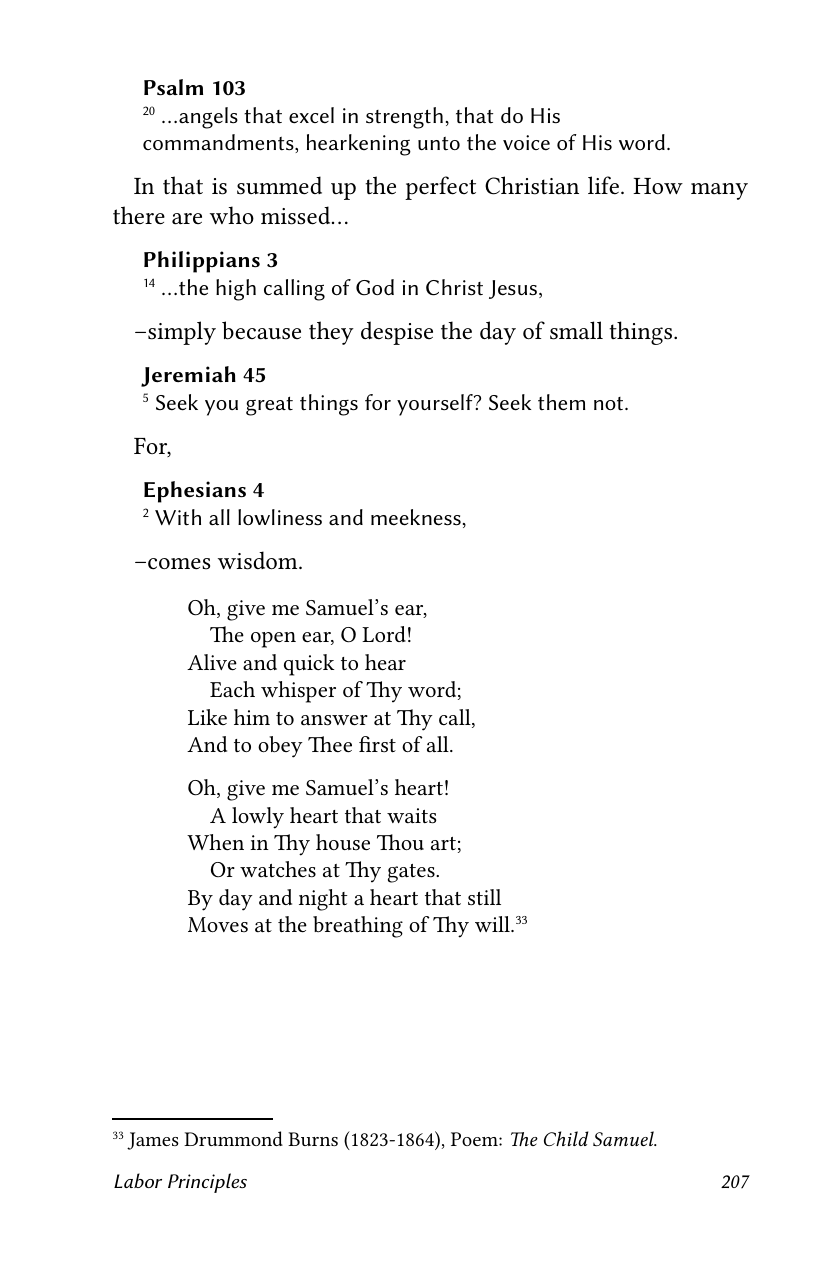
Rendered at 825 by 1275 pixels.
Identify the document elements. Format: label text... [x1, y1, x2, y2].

text Like him to answer at Thy call, [187, 704, 750, 731]
text 2 With all lowliness and meekness, [142, 504, 720, 531]
text Philippians 3 [142, 247, 750, 273]
text Alive and quick to hear [187, 650, 750, 676]
text The open ear, O Lord! [187, 622, 750, 648]
text In that is summed up the perfect Christian life. How many there are who missed… [112, 172, 750, 231]
text By day and night a heart that still [187, 885, 750, 911]
text Oh, give me Samuel’s heart! [187, 775, 750, 801]
text A lowly heart that waits [187, 802, 750, 829]
text 20 ...angels that excel in strength, that do His commandments, hearkening unto the voice of His word. [142, 103, 720, 156]
text James Drummond Burns (1823-1864), Poem: The Child Samuel. [112, 1128, 750, 1152]
text Or watches at Thy gates. [187, 857, 750, 883]
text Psalm 103 [142, 75, 750, 101]
text Oh, give me Samuel’s ear, [187, 595, 750, 621]
text 14 ...the high calling of God in Christ Jesus, [142, 275, 720, 301]
text –comes wisdom. [112, 547, 750, 576]
text For, [112, 432, 750, 461]
text And to obey Thee first of all. [187, 732, 750, 758]
text 5 Seek you great things for yourself? Seek them not. [142, 390, 720, 416]
text When in Thy house Thou art; [187, 830, 750, 856]
text Each whisper of Thy word; [187, 677, 750, 703]
text Jeremiah 45 [142, 362, 750, 388]
text –simply because they despise the day of small things. [112, 317, 750, 346]
text Ephesians 4 [142, 477, 750, 503]
text Moves at the breathing of Thy will. [187, 912, 750, 938]
